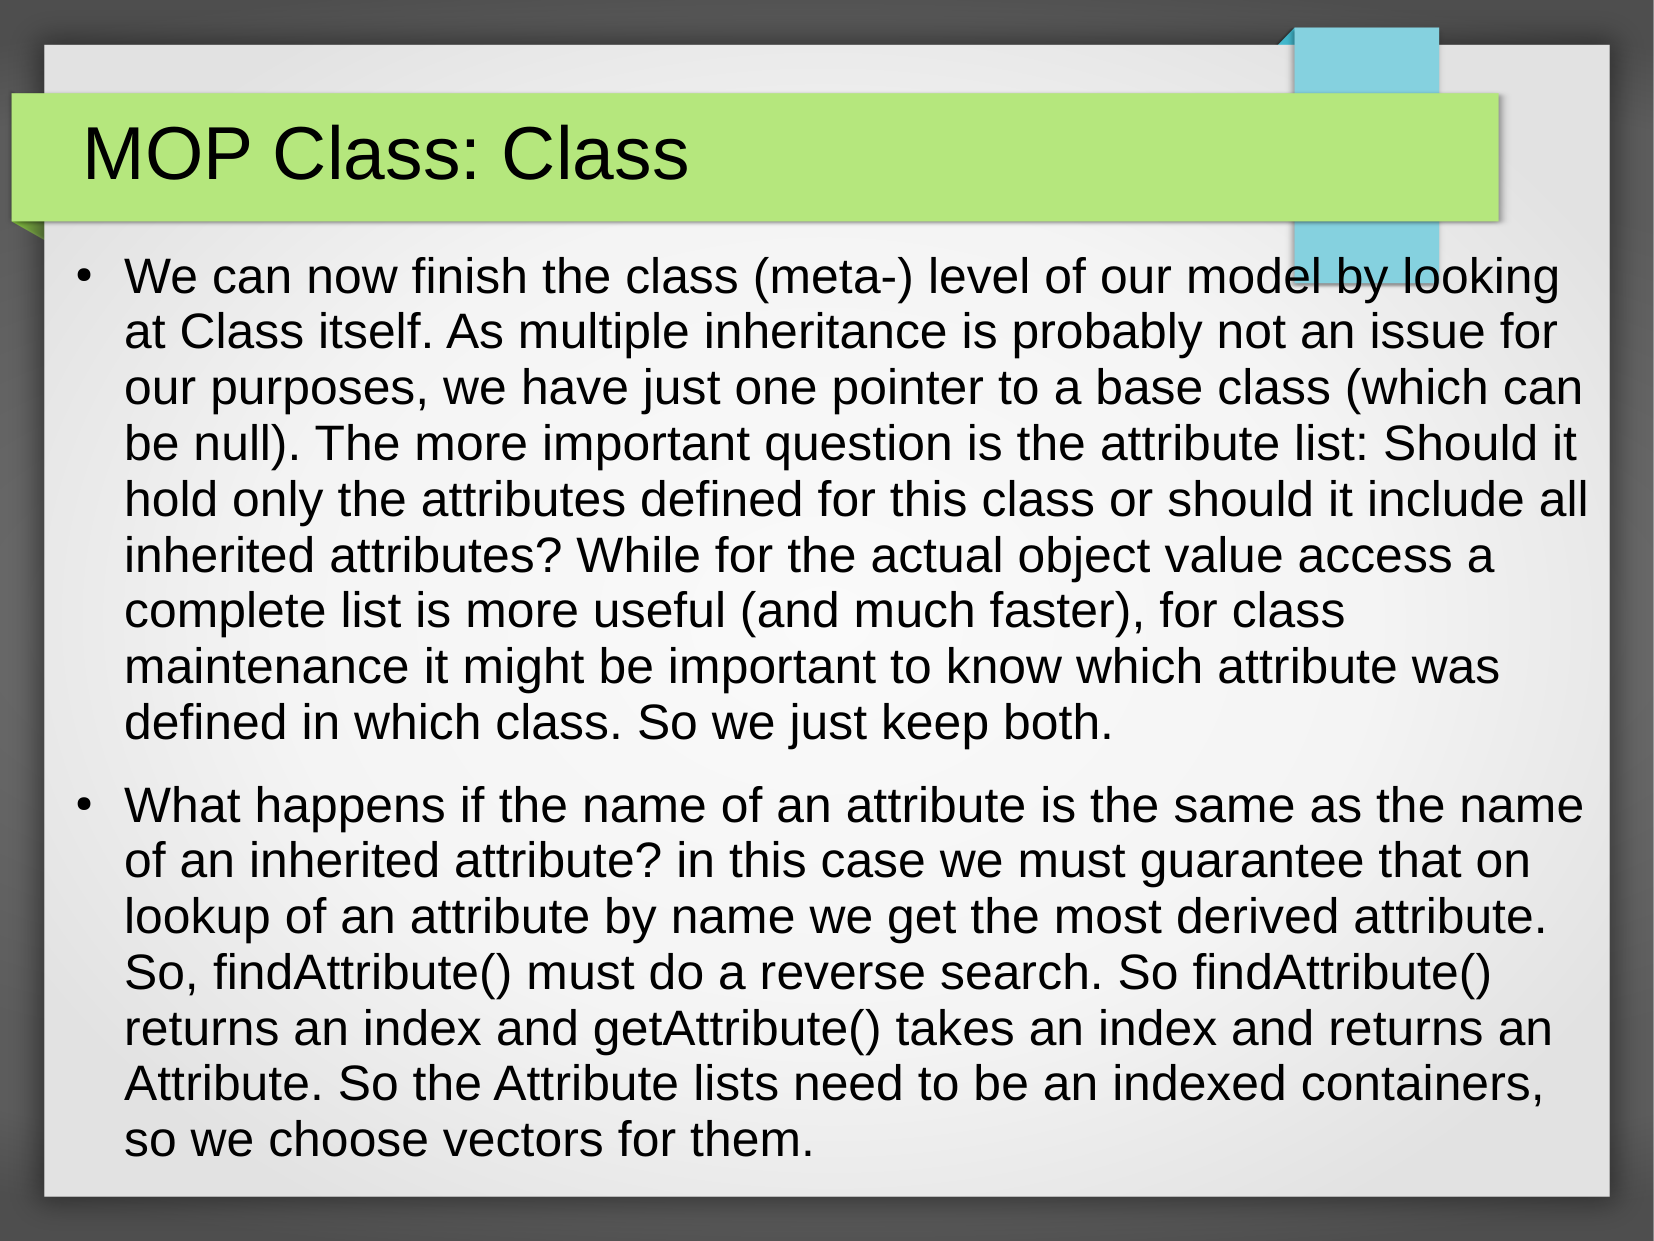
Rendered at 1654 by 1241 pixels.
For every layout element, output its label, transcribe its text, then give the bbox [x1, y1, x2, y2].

list We can now finish the class (meta-) level of our model by looking at Class itself. As multiple inheritance is probably not an issue for our purposes, we have just one pointer to a base class (which can be null). The more important question is the attribute list: Should it hold only the attributes defined for this class or should it include all inherited attributes? While for the actual object value access a complete list is more useful (and much faster), for class maintenance it might be important to know which attribute was defined in which class. So we just keep both. What happens if the name of an attribute is the same as the name of an inherited attribute? in this case we must guarantee that on lookup of an attribute by name we get the most derived attribute. So, findAttribute() must do a reverse search. So findAttribute() returns an index and getAttribute() takes an index and returns an Attribute. So the Attribute lists need to be an indexed containers, so we choose vectors for them. [59, 248, 1595, 1182]
title MOP Class: Class [82, 94, 1264, 213]
picture [0, 0, 1654, 1241]
